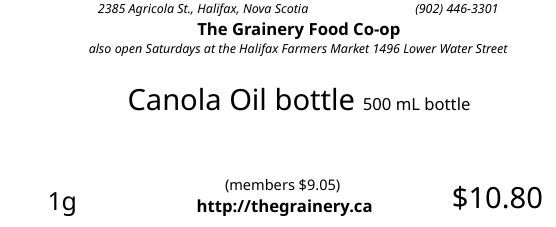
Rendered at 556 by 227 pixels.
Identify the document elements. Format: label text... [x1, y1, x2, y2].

table_cell $10.80 [416, 175, 550, 217]
table_cell 1g [47, 175, 153, 217]
table_header 2385 Agricola St., Halifax, Nova Scotia (902) 446-3301 The Grainery Food Co-op also open Saturdays at the Halifax Farmers Market 1496 Lower Water Street [47, 0, 550, 57]
table_cell Canola Oil bottle 500 mL bottle [47, 57, 550, 175]
table_cell (members $9.05) http://thegrainery.ca [153, 175, 416, 217]
